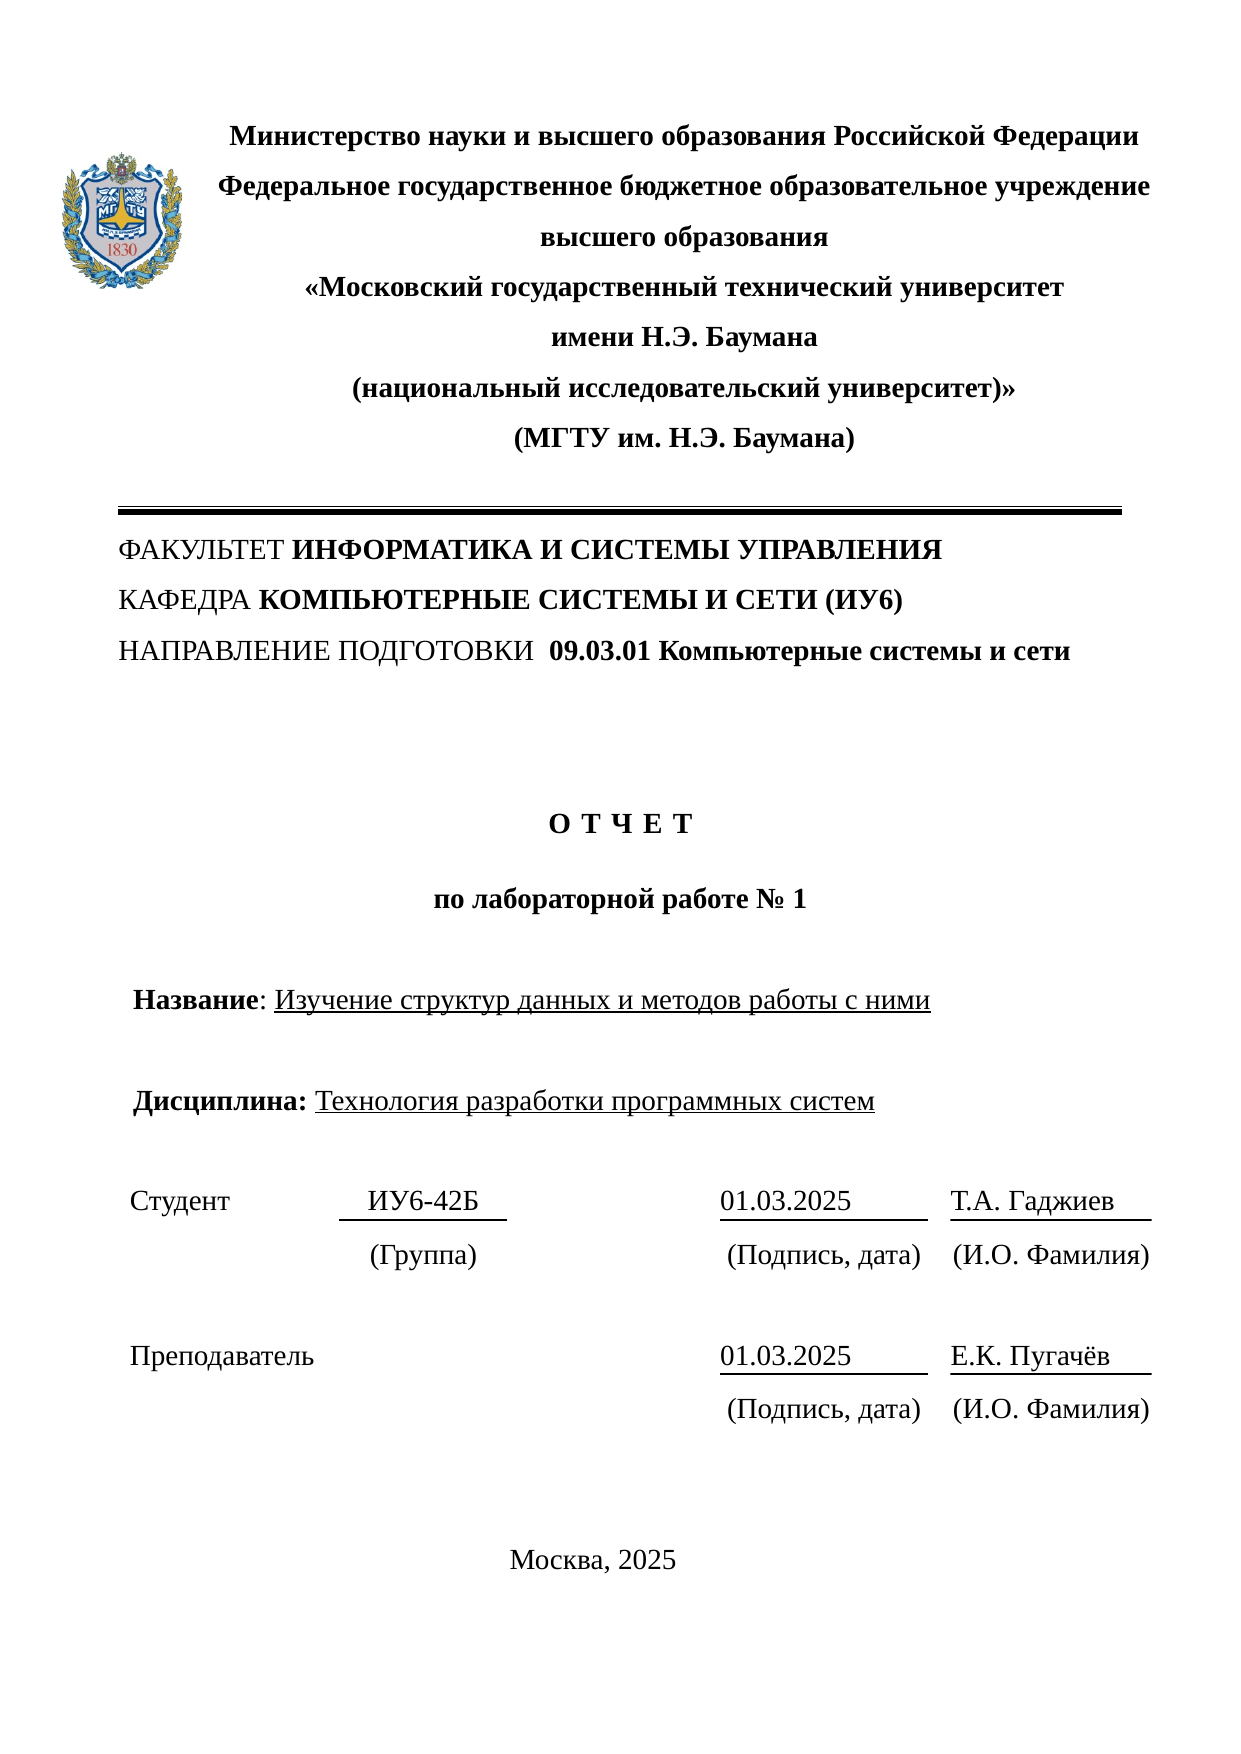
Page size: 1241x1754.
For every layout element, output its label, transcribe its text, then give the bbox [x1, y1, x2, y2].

text НАПРАВЛЕНИЕ ПОДГОТОВКИ 09.03.01 Компьютерные системы и сети [118, 633, 1122, 666]
subtitle Отчет [118, 806, 1122, 840]
table_cell [519, 1237, 709, 1287]
table_cell Преподаватель [118, 1338, 328, 1391]
picture [61, 152, 183, 289]
table_cell [709, 1288, 939, 1338]
table_cell [328, 1288, 519, 1338]
text Москва, 2025 [118, 1542, 1122, 1576]
table_header [55, 118, 182, 470]
table_cell 01.03.2025 [709, 1338, 939, 1391]
table_cell (Подпись, дата) [709, 1237, 939, 1287]
text Название: Изучение структур данных и методов работы с ними­ [133, 982, 1122, 1016]
table_cell [328, 1338, 519, 1391]
table_cell Е.К. Пугачёв [939, 1338, 1163, 1391]
table_header Т.А. Гаджиев [939, 1183, 1163, 1237]
table_cell (Подпись, дата) [709, 1391, 939, 1442]
table_cell [118, 1237, 328, 1287]
text ФАКУЛЬТЕТ Информатика и системы управления [118, 532, 1122, 566]
table_header ИУ6-42Б [328, 1183, 519, 1237]
table_header Министерство науки и высшего образования Российской Федерации Федеральное государственное бюджетное образовательное учреждение высшего образования «Московский государственный технический университет имени Н.Э. Баумана (национальный исследовательский университет)» (МГТУ им. Н.Э. Баумана) [182, 118, 1186, 470]
text Дисциплина: Технология разработки программных систем [133, 1083, 1122, 1116]
table_cell [939, 1288, 1163, 1338]
table_header 01.03.2025 [709, 1183, 939, 1237]
table_cell [519, 1338, 709, 1391]
table_cell [519, 1288, 709, 1338]
table_cell (И.О. Фамилия) [939, 1237, 1163, 1287]
table_cell [118, 1288, 328, 1338]
table_cell [519, 1391, 709, 1442]
table_cell (И.О. Фамилия) [939, 1391, 1163, 1442]
table_header [519, 1183, 709, 1237]
table_cell [328, 1391, 519, 1442]
text КАФЕДРА Компьютерные системы и сети (ИУ6) [118, 582, 1122, 616]
table_cell [118, 1391, 328, 1442]
table_cell (Группа) [328, 1237, 519, 1287]
subtitle по лабораторной работе № 1 [118, 881, 1122, 915]
table_header Студент [118, 1183, 328, 1237]
